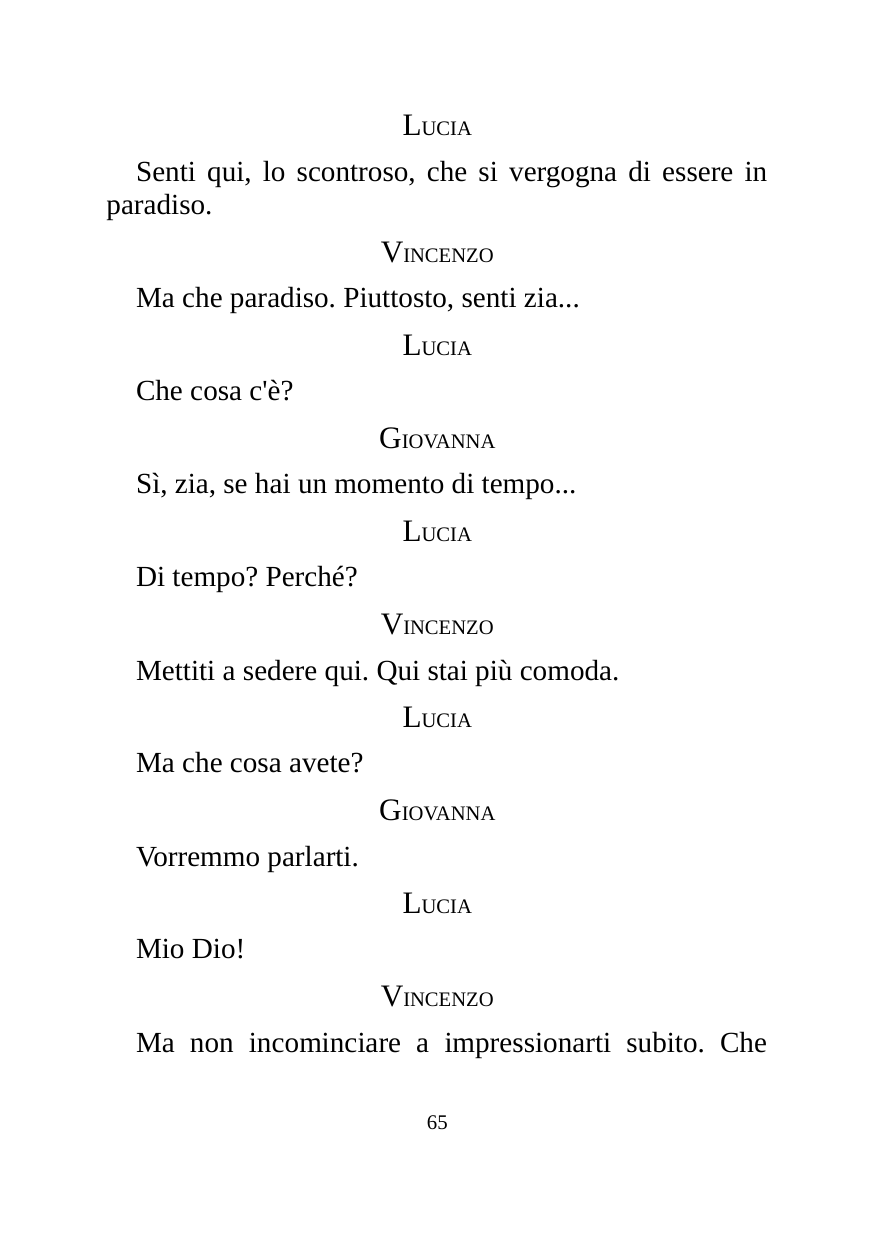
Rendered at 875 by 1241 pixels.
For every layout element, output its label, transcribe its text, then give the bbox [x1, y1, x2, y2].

text Di tempo? Perché? [106, 559, 768, 593]
text Che cosa c'è? [106, 373, 768, 407]
text Vincenzo [106, 233, 768, 269]
text Lucia [106, 698, 768, 734]
text Sì, zia, se hai un momento di tempo... [106, 467, 768, 500]
text Mio Dio! [106, 932, 768, 965]
text Ma che paradiso. Piuttosto, senti zia... [106, 281, 768, 314]
text Vincenzo [106, 977, 768, 1013]
text Ma che cosa avete? [106, 746, 768, 779]
text Ma non incominciare a impressionarti subito. Che [106, 1025, 768, 1058]
text Senti qui, lo scontroso, che si vergogna di essere in paradiso. [106, 154, 768, 221]
text Mettiti a sedere qui. Qui stai più comoda. [106, 653, 768, 686]
text Lucia [106, 106, 768, 142]
text Vorremmo parlarti. [106, 839, 768, 872]
text Lucia [106, 512, 768, 548]
text Giovanna [106, 791, 768, 827]
text Lucia [106, 326, 768, 362]
text Lucia [106, 884, 768, 920]
text Giovanna [106, 419, 768, 455]
text Vincenzo [106, 605, 768, 641]
